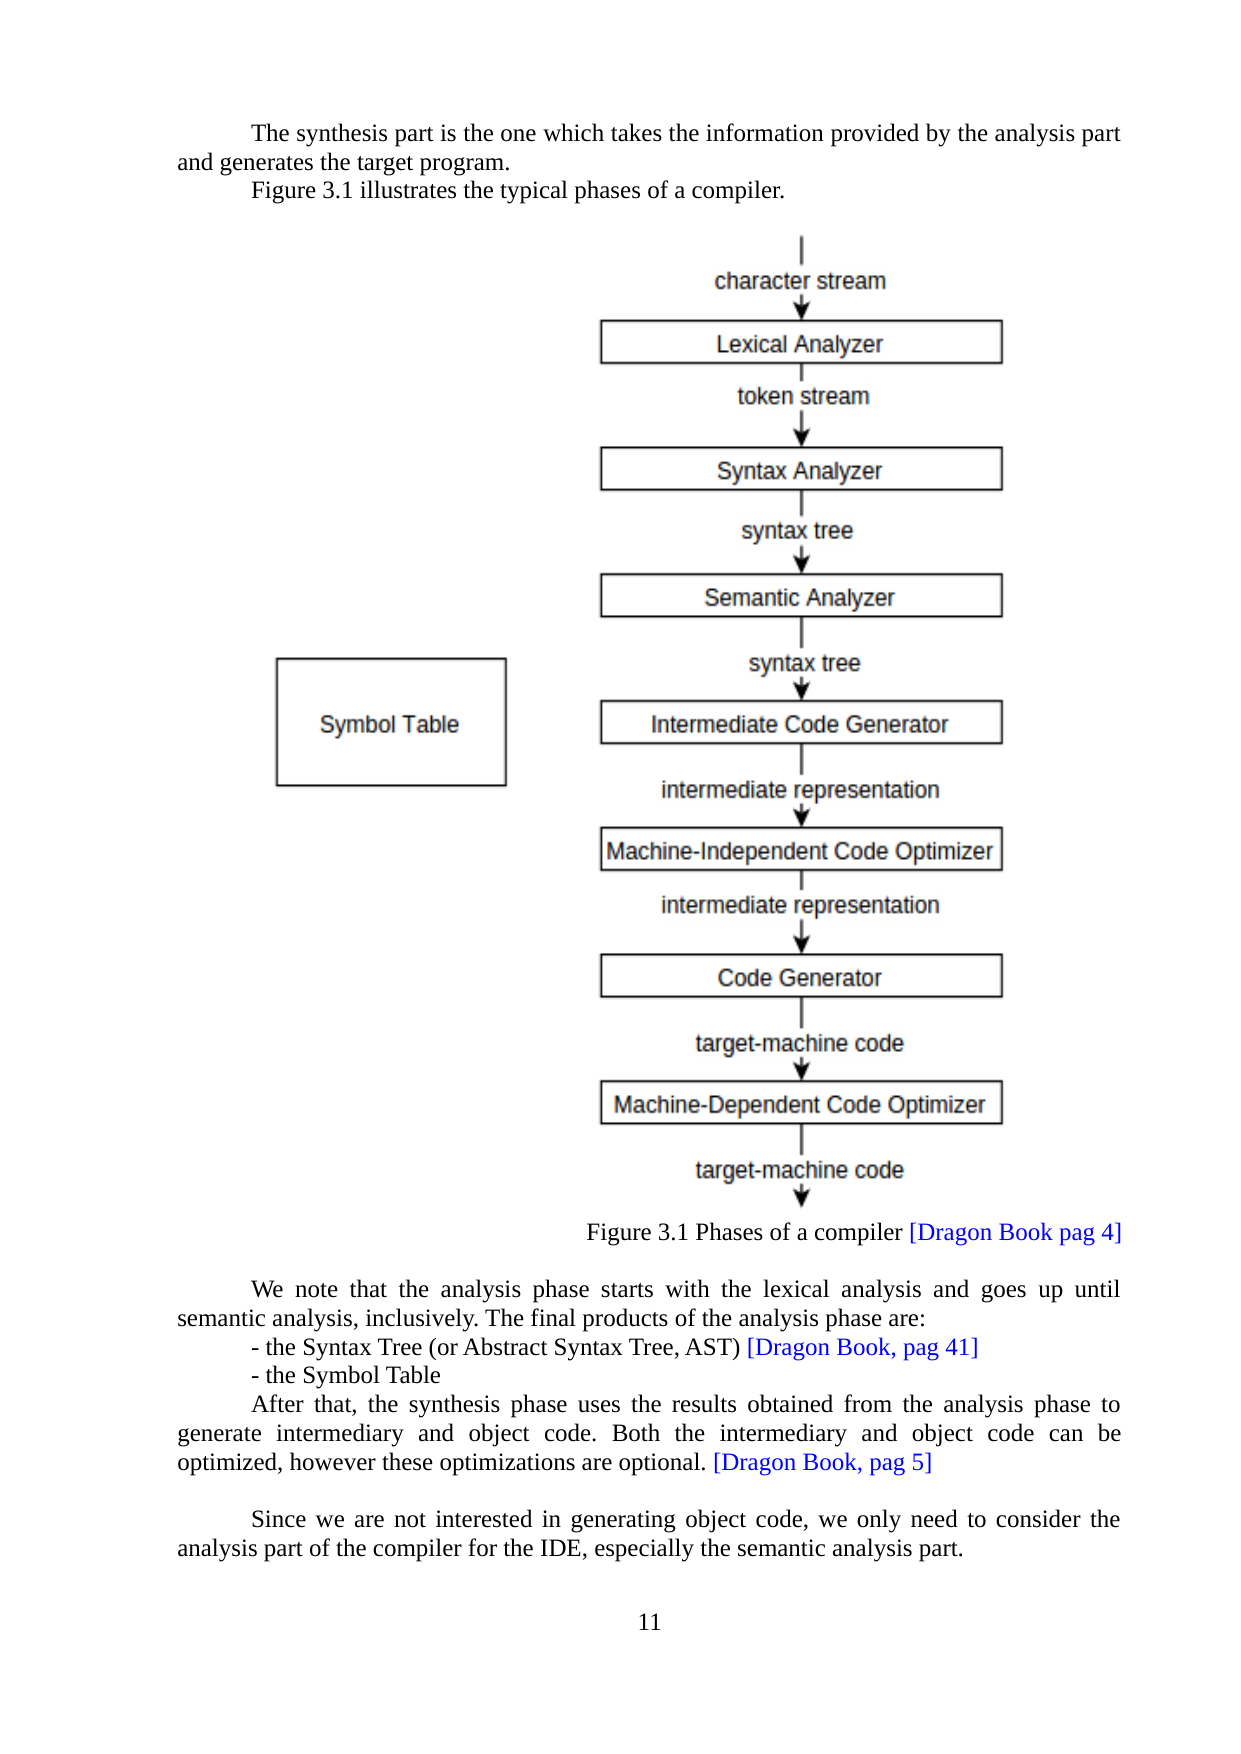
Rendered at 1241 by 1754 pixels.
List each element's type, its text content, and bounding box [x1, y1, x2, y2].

text Figure 3.1 Phases of a compiler [Dragon Book pag 4] [177, 204, 1122, 1245]
text Since we are not interested in generating object code, we only need to consider the analysis part of the compiler for the IDE, especially the semantic analysis part. [177, 1504, 1122, 1562]
text We note that the analysis phase starts with the lexical analysis and goes up until semantic analysis, inclusively. The final products of the analysis phase are: [177, 1274, 1122, 1332]
picture [261, 228, 1038, 1217]
text - the Symbol Table [177, 1360, 1122, 1389]
text The synthesis part is the one which takes the information provided by the analysis part and generates the target program. [177, 118, 1122, 176]
text Figure 3.1 illustrates the typical phases of a compiler. [177, 176, 1122, 204]
text After that, the synthesis phase uses the results obtained from the analysis phase to generate intermediary and object code. Both the intermediary and object code can be optimized, however these optimizations are optional. [Dragon Book, pag 5] [177, 1389, 1122, 1475]
text - the Syntax Tree (or Abstract Syntax Tree, AST) [Dragon Book, pag 41] [177, 1332, 1122, 1360]
